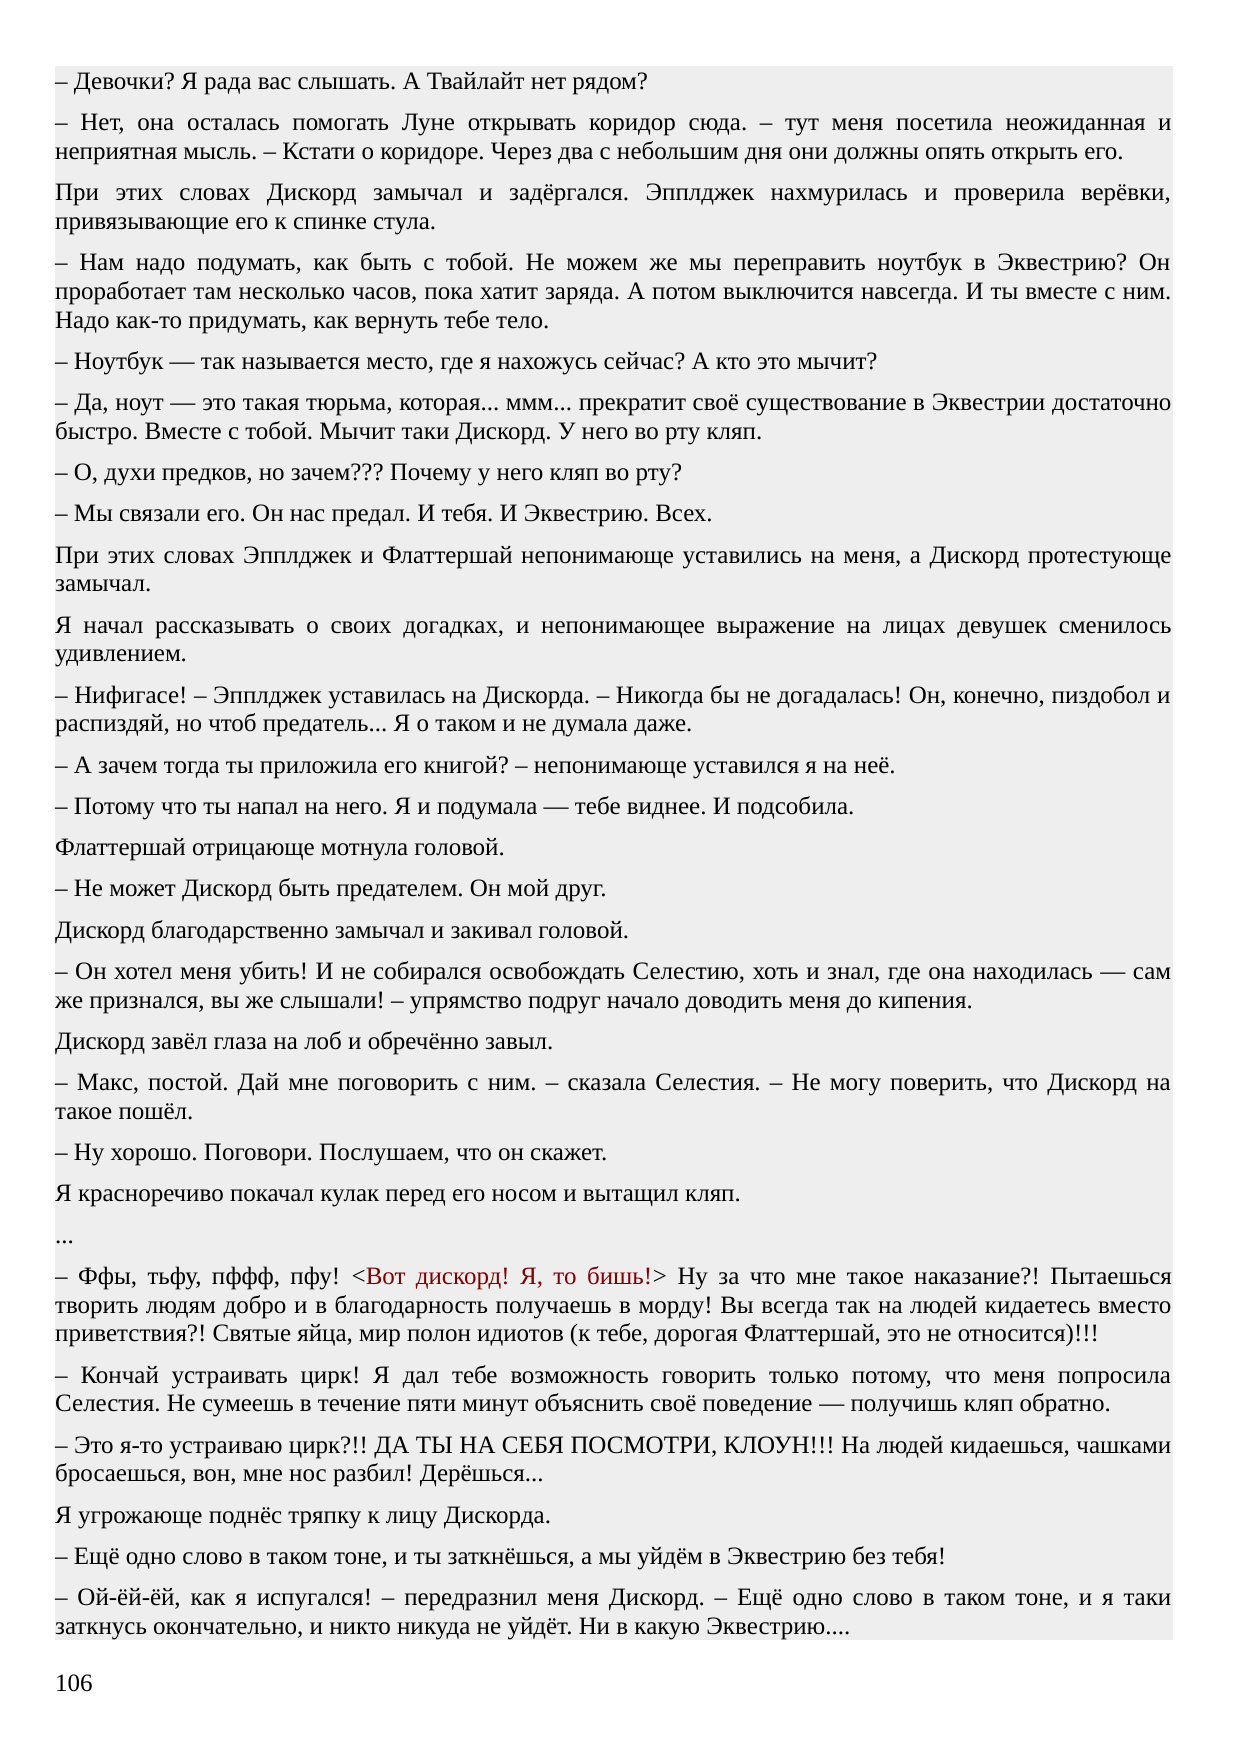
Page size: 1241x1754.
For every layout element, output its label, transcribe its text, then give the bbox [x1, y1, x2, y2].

text – А зачем тогда ты приложила его книгой? – непонимающе уставился я на неё. [55, 750, 1173, 778]
text – Да, ноут — это такая тюрьма, которая... ммм... прекратит своё существование в Эквестрии достаточно быстро. Вместе с тобой. Мычит таки Дискорд. У него во рту кляп. [55, 387, 1173, 445]
text – Ещё одно слово в таком тоне, и ты заткнёшься, а мы уйдём в Эквестрию без тебя! [55, 1541, 1173, 1570]
text – Потому что ты напал на него. Я и подумала — тебе виднее. И подсобила. [55, 791, 1173, 820]
text Я угрожающе поднёс тряпку к лицу Дискорда. [55, 1500, 1173, 1528]
text Я красноречиво покачал кулак перед его носом и вытащил кляп. [55, 1178, 1173, 1207]
text – Не может Дискорд быть предателем. Он мой друг. [55, 873, 1173, 902]
text При этих словах Дискорд замычал и задёргался. Эпплджек нахмурилась и проверила верёвки, привязывающие его к спинке стула. [55, 177, 1173, 235]
text – Ффы, тьфу, пффф, пфу! <Вот дискорд! Я, то бишь!> Ну за что мне такое наказание?! Пытаешься творить людям добро и в благодарность получаешь в морду! Вы всегда так на людей кидаетесь вместо приветствия?! Святые яйца, мир полон идиотов (к тебе, дорогая Флаттершай, это не относится)!!! [55, 1261, 1173, 1347]
text – Он хотел меня убить! И не собирался освобождать Селестию, хоть и знал, где она находилась — сам же признался, вы же слышали! – упрямство подруг начало доводить меня до кипения. [55, 956, 1173, 1013]
text – Кончай устраивать цирк! Я дал тебе возможность говорить только потому, что меня попросила Селестия. Не сумеешь в течение пяти минут объяснить своё поведение — получишь кляп обратно. [55, 1360, 1173, 1417]
text Дискорд благодарственно замычал и закивал головой. [55, 915, 1173, 943]
text Я начал рассказывать о своих догадках, и непонимающее выражение на лицах девушек сменилось удивлением. [55, 610, 1173, 667]
text ... [55, 1220, 1173, 1248]
text – Ноутбук — так называется место, где я нахожусь сейчас? А кто это мычит? [55, 346, 1173, 375]
text – Это я-то устраиваю цирк?!! ДА ТЫ НА СЕБЯ ПОСМОТРИ, КЛОУН!!! На людей кидаешься, чашками бросаешься, вон, мне нос разбил! Дерёшься... [55, 1430, 1173, 1487]
text – О, духи предков, но зачем??? Почему у него кляп во рту? [55, 457, 1173, 486]
text – Нифигасе! – Эпплджек уставилась на Дискорда. – Никогда бы не догадалась! Он, конечно, пиздобол и распиздяй, но чтоб предатель... Я о таком и не думала даже. [55, 680, 1173, 737]
text Флаттершай отрицающе мотнула головой. [55, 832, 1173, 861]
text – Ой-ёй-ёй, как я испугался! – передразнил меня Дискорд. – Ещё одно слово в таком тоне, и я таки заткнусь окончательно, и никто никуда не уйдёт. Ни в какую Эквестрию.... [55, 1582, 1173, 1640]
text При этих словах Эпплджек и Флаттершай непонимающе уставились на меня, а Дискорд протестующе замычал. [55, 540, 1173, 597]
text – Нет, она осталась помогать Луне открывать коридор сюда. – тут меня посетила неожиданная и неприятная мысль. – Кстати о коридоре. Через два с небольшим дня они должны опять открыть его. [55, 107, 1173, 165]
text Дискорд завёл глаза на лоб и обречённо завыл. [55, 1026, 1173, 1055]
text – Нам надо подумать, как быть с тобой. Не можем же мы переправить ноутбук в Эквестрию? Он проработает там несколько часов, пока хатит заряда. А потом выключится навсегда. И ты вместе с ним. Надо как-то придумать, как вернуть тебе тело. [55, 247, 1173, 333]
text – Девочки? Я рада вас слышать. А Твайлайт нет рядом? [55, 66, 1173, 95]
text – Ну хорошо. Поговори. Послушаем, что он скажет. [55, 1137, 1173, 1166]
text – Мы связали его. Он нас предал. И тебя. И Эквестрию. Всех. [55, 498, 1173, 527]
text – Макс, постой. Дай мне поговорить с ним. – сказала Селестия. – Не могу поверить, что Дискорд на такое пошёл. [55, 1067, 1173, 1125]
